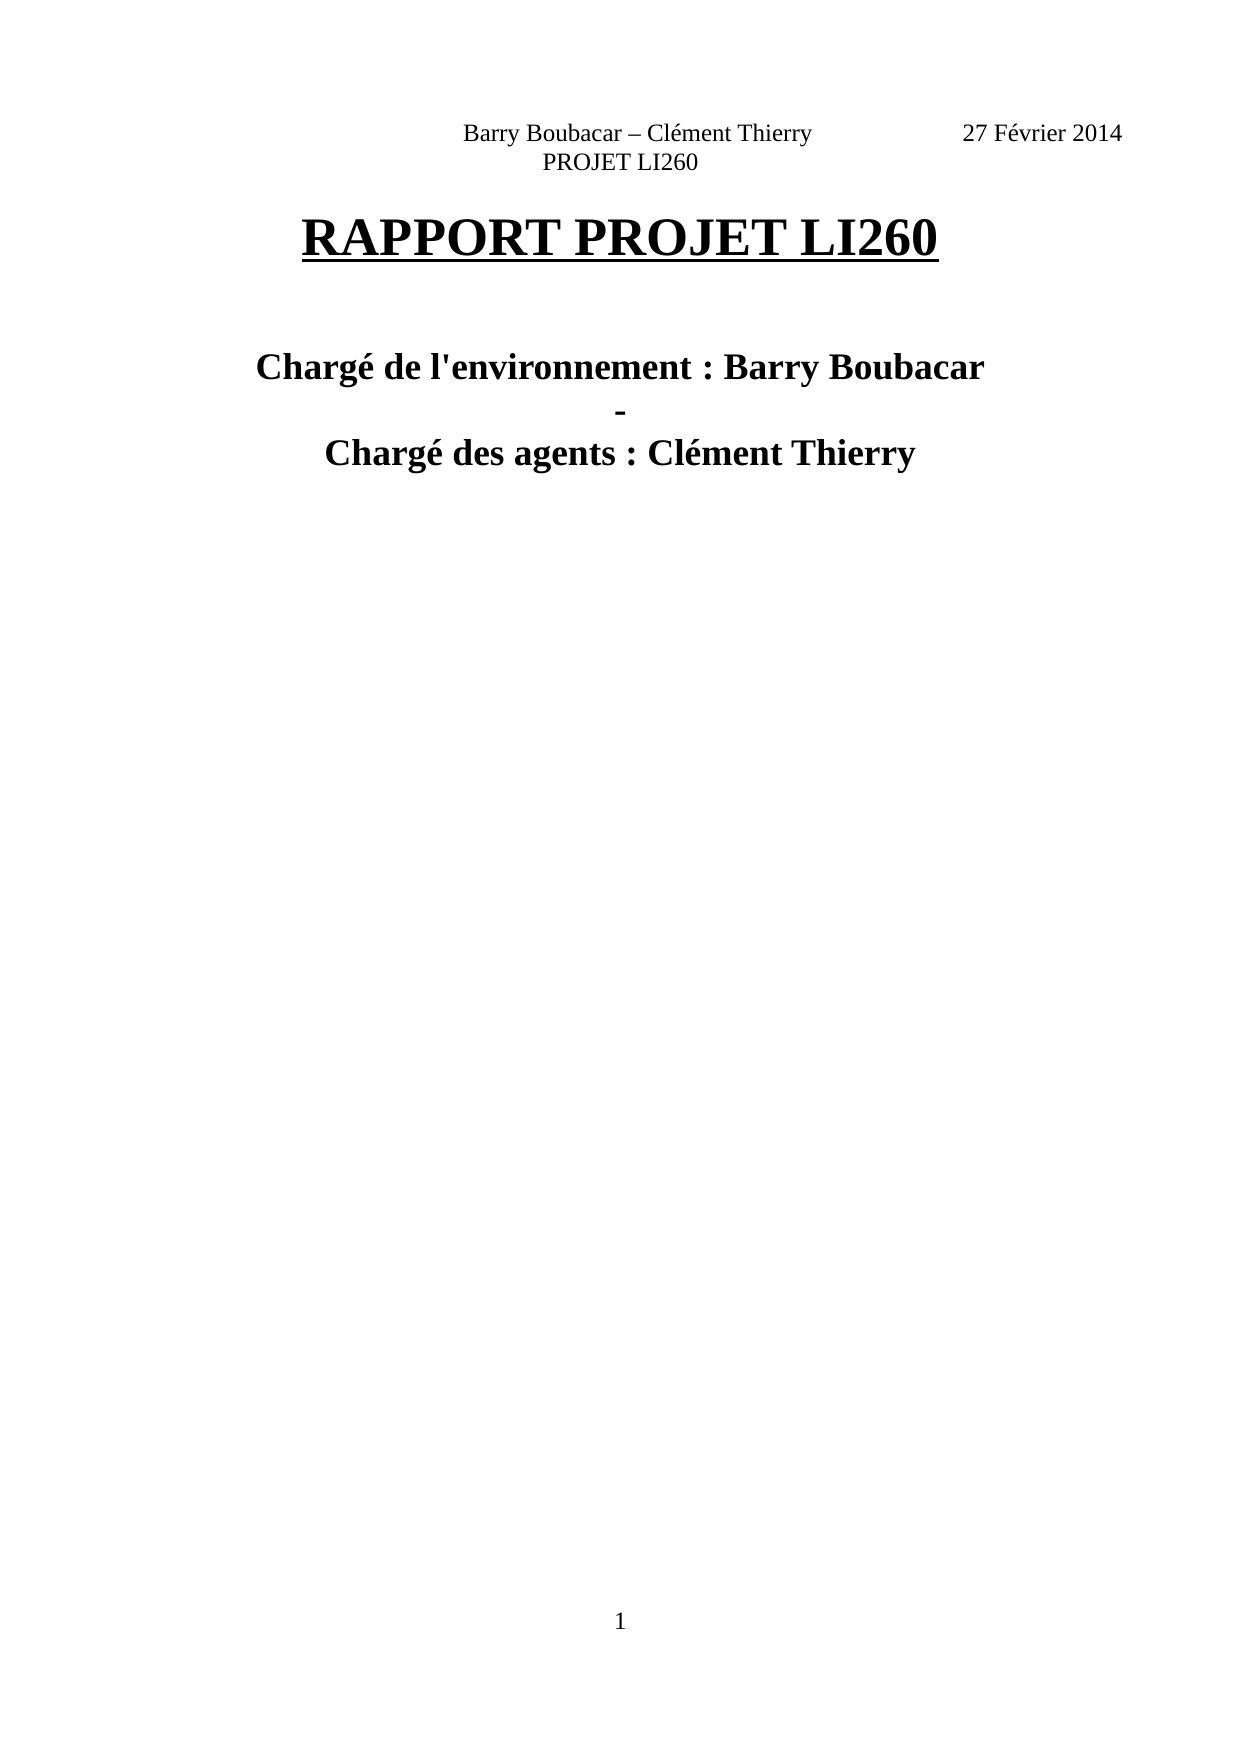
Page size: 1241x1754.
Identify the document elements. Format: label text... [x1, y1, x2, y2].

text RAPPORT PROJET LI260 [118, 205, 1122, 267]
text - [118, 387, 1122, 430]
text Chargé des agents : Clément Thierry [118, 430, 1122, 473]
text Chargé de l'environnement : Barry Boubacar [118, 344, 1122, 387]
